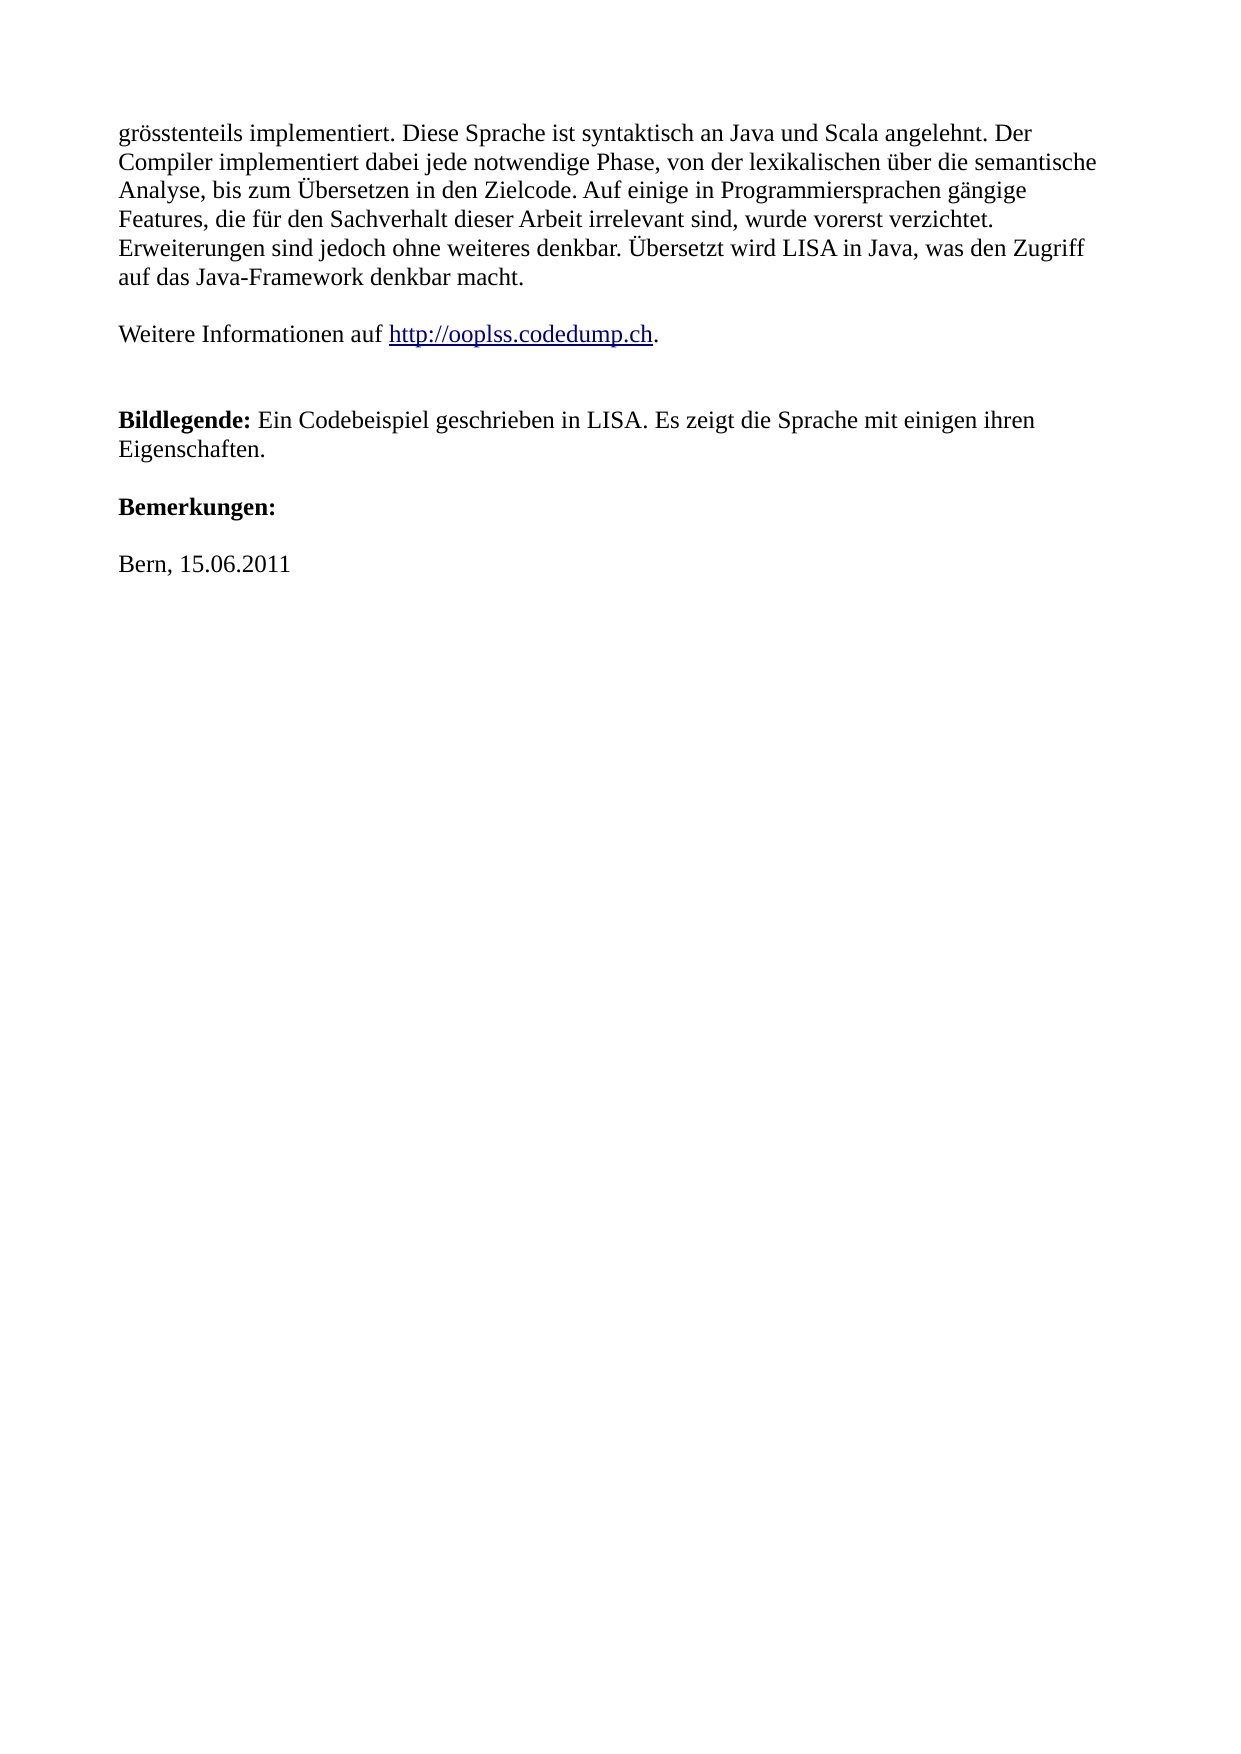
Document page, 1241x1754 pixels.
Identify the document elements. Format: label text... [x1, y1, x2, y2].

text Bemerkungen: [118, 492, 1122, 521]
text Bildlegende: Ein Codebeispiel geschrieben in LISA. Es zeigt die Sprache mit einigen ihren Eigenschaften. [118, 406, 1122, 463]
text Bern, 15.06.2011 [118, 549, 1122, 578]
text grösstenteils implementiert. Diese Sprache ist syntaktisch an Java und Scala angelehnt. Der Compiler implementiert dabei jede notwendige Phase, von der lexikalischen über die semantische Analyse, bis zum Übersetzen in den Zielcode. Auf einige in Programmiersprachen gängige Features, die für den Sachverhalt dieser Arbeit irrelevant sind, wurde vorerst verzichtet. Erweiterungen sind jedoch ohne weiteres denkbar. Übersetzt wird LISA in Java, was den Zugriff auf das Java-Framework denkbar macht. [118, 118, 1122, 291]
text Weitere Informationen auf http://ooplss.codedump.ch. [118, 319, 1122, 348]
